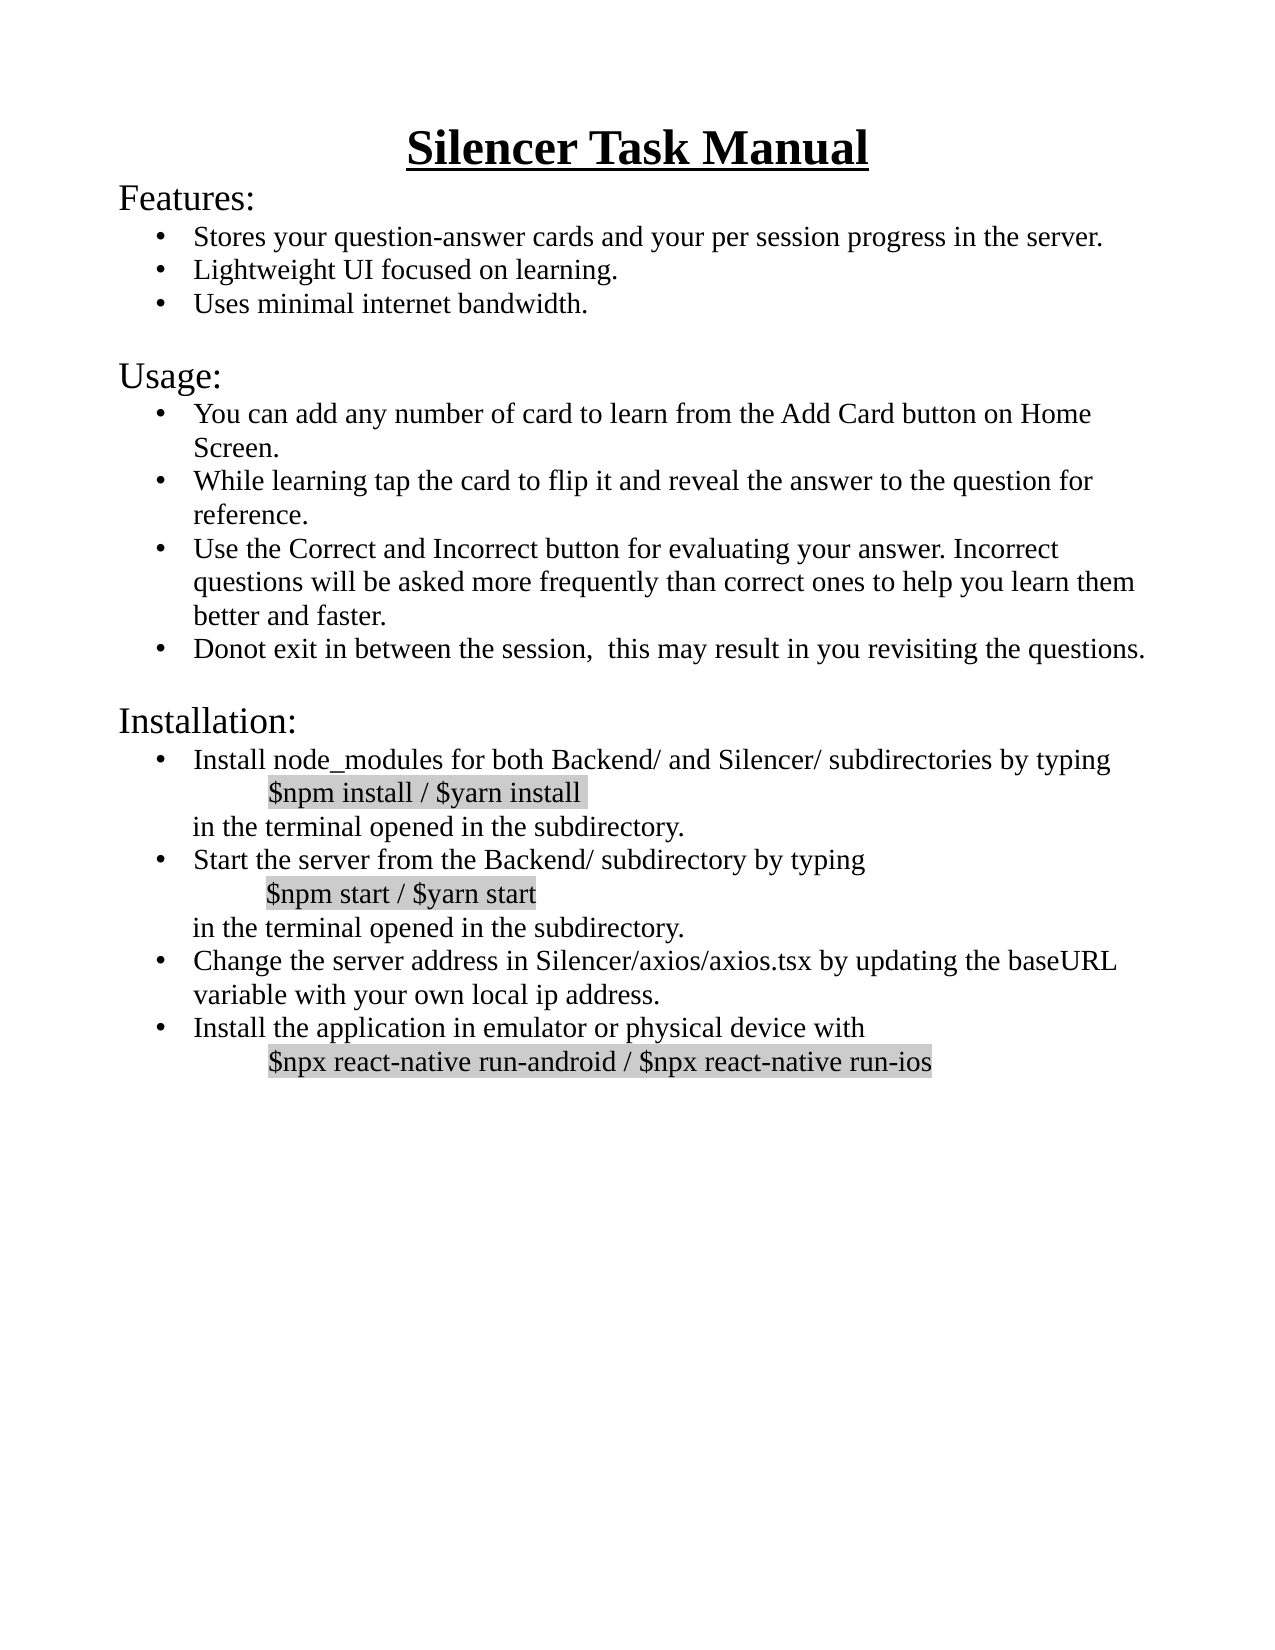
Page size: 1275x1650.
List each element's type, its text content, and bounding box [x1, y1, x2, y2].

list $npm install / $yarn install [231, 775, 1157, 809]
list Install node_modules for both Backend/ and Silencer/ subdirectories by typing [156, 742, 1157, 775]
text $npm start / $yarn start [118, 876, 1157, 910]
list Donot exit in between the session, this may result in you revisiting the questions. [156, 631, 1157, 665]
list Stores your question-answer cards and your per session progress in the server. [156, 219, 1157, 252]
list Start the server from the Backend/ subdirectory by typing [156, 842, 1157, 876]
text Silencer Task Manual [118, 118, 1157, 176]
text Features: [118, 176, 1157, 219]
text Usage: [118, 353, 1157, 396]
list While learning tap the card to flip it and reveal the answer to the question for reference. [156, 463, 1157, 531]
list Change the server address in Silencer/axios/axios.tsx by updating the baseURL variable with your own local ip address. [156, 943, 1157, 1010]
list $npx react-native run-android / $npx react-native run-ios [231, 1044, 1157, 1078]
list Uses minimal internet bandwidth. [156, 286, 1157, 320]
text in the terminal opened in the subdirectory. [118, 910, 1157, 943]
list Lightweight UI focused on learning. [156, 252, 1157, 286]
list Use the Correct and Incorrect button for evaluating your answer. Incorrect questions will be asked more frequently than correct ones to help you learn them better and faster. [156, 531, 1157, 631]
text Installation: [118, 699, 1157, 742]
text in the terminal opened in the subdirectory. [118, 809, 1157, 842]
list Install the application in emulator or physical device with [156, 1010, 1157, 1044]
list You can add any number of card to learn from the Add Card button on Home Screen. [156, 396, 1157, 463]
